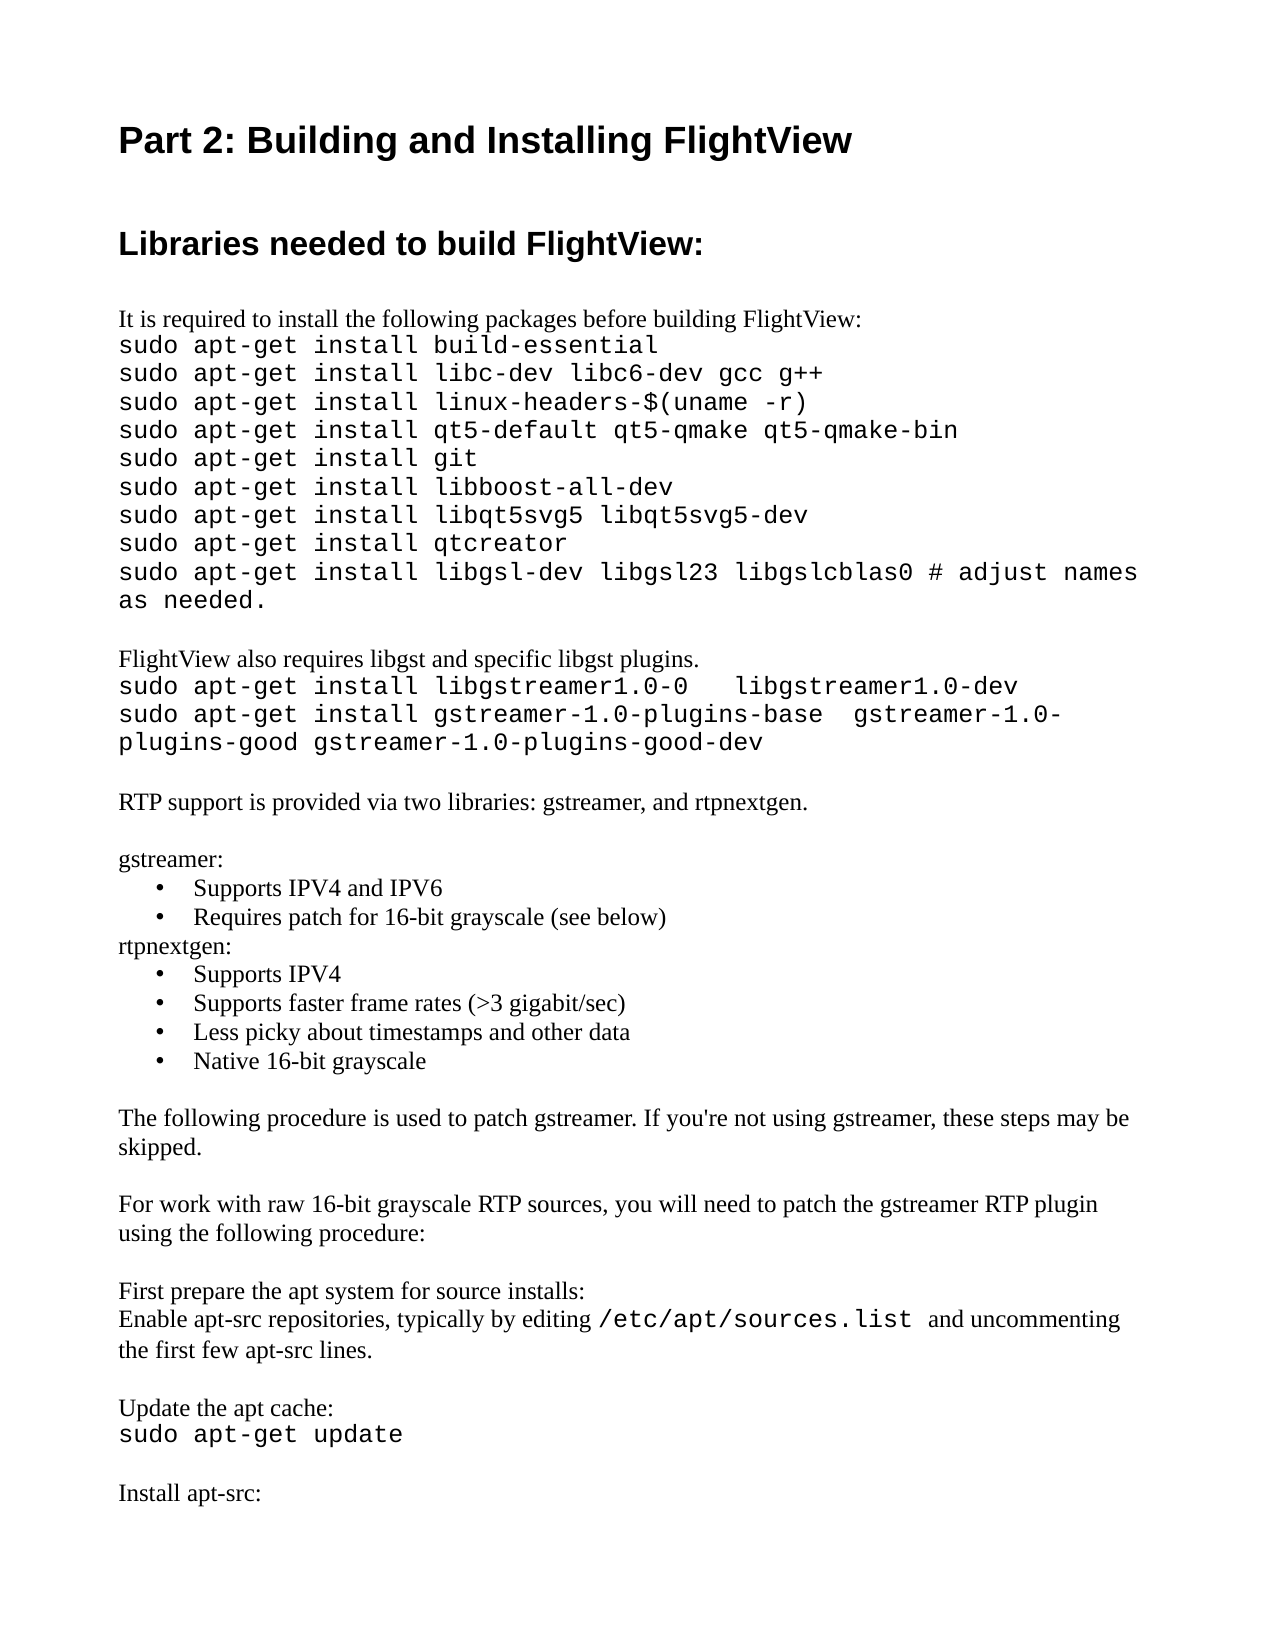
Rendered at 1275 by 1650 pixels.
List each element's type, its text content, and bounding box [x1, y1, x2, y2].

list Requires patch for 16-bit grayscale (see below) [156, 902, 1157, 931]
text For work with raw 16-bit grayscale RTP sources, you will need to patch the gstreamer RTP plugin using the following procedure: [118, 1189, 1157, 1247]
text sudo apt-get install linux-headers-$(uname -r) [118, 389, 1157, 417]
list Less picky about timestamps and other data [156, 1017, 1157, 1046]
text gstreamer: [118, 844, 1157, 873]
list Supports IPV4 and IPV6 [156, 873, 1157, 902]
text RTP support is provided via two libraries: gstreamer, and rtpnextgen. [118, 787, 1157, 816]
text sudo apt-get update [118, 1422, 1157, 1450]
text sudo apt-get install libqt5svg5 libqt5svg5-dev [118, 502, 1157, 531]
text rtpnextgen: [118, 931, 1157, 959]
text sudo apt-get install build-essential [118, 332, 1157, 361]
text Enable apt-src repositories, typically by editing /etc/apt/sources.list and uncommenting the first few apt-src lines. [118, 1304, 1157, 1364]
subtitle Part 2: Building and Installing FlightView [118, 118, 1157, 162]
list Native 16-bit grayscale [156, 1046, 1157, 1074]
list Supports faster frame rates (>3 gigabit/sec) [156, 988, 1157, 1017]
text sudo apt-get install qtcreator [118, 531, 1157, 559]
text sudo apt-get install qt5-default qt5-qmake qt5-qmake-bin [118, 417, 1157, 446]
text First prepare the apt system for source installs: [118, 1276, 1157, 1304]
text sudo apt-get install git [118, 446, 1157, 474]
subtitle Libraries needed to build FlightView: [118, 224, 1157, 262]
text sudo apt-get install libc-dev libc6-dev gcc g++ [118, 361, 1157, 389]
text The following procedure is used to patch gstreamer. If you're not using gstreamer, these steps may be skipped. [118, 1103, 1157, 1161]
text It is required to install the following packages before building FlightView: [118, 304, 1157, 332]
text sudo apt-get install gstreamer-1.0-plugins-base gstreamer-1.0-plugins-good gstreamer-1.0-plugins-good-dev [118, 702, 1157, 758]
text sudo apt-get install libgstreamer1.0-0 libgstreamer1.0-dev [118, 673, 1157, 702]
text Update the apt cache: [118, 1393, 1157, 1422]
text sudo apt-get install libboost-all-dev [118, 474, 1157, 502]
text Install apt-src: [118, 1478, 1157, 1507]
text sudo apt-get install libgsl-dev libgsl23 libgslcblas0 # adjust names as needed. [118, 559, 1157, 616]
list Supports IPV4 [156, 959, 1157, 988]
text FlightView also requires libgst and specific libgst plugins. [118, 644, 1157, 673]
